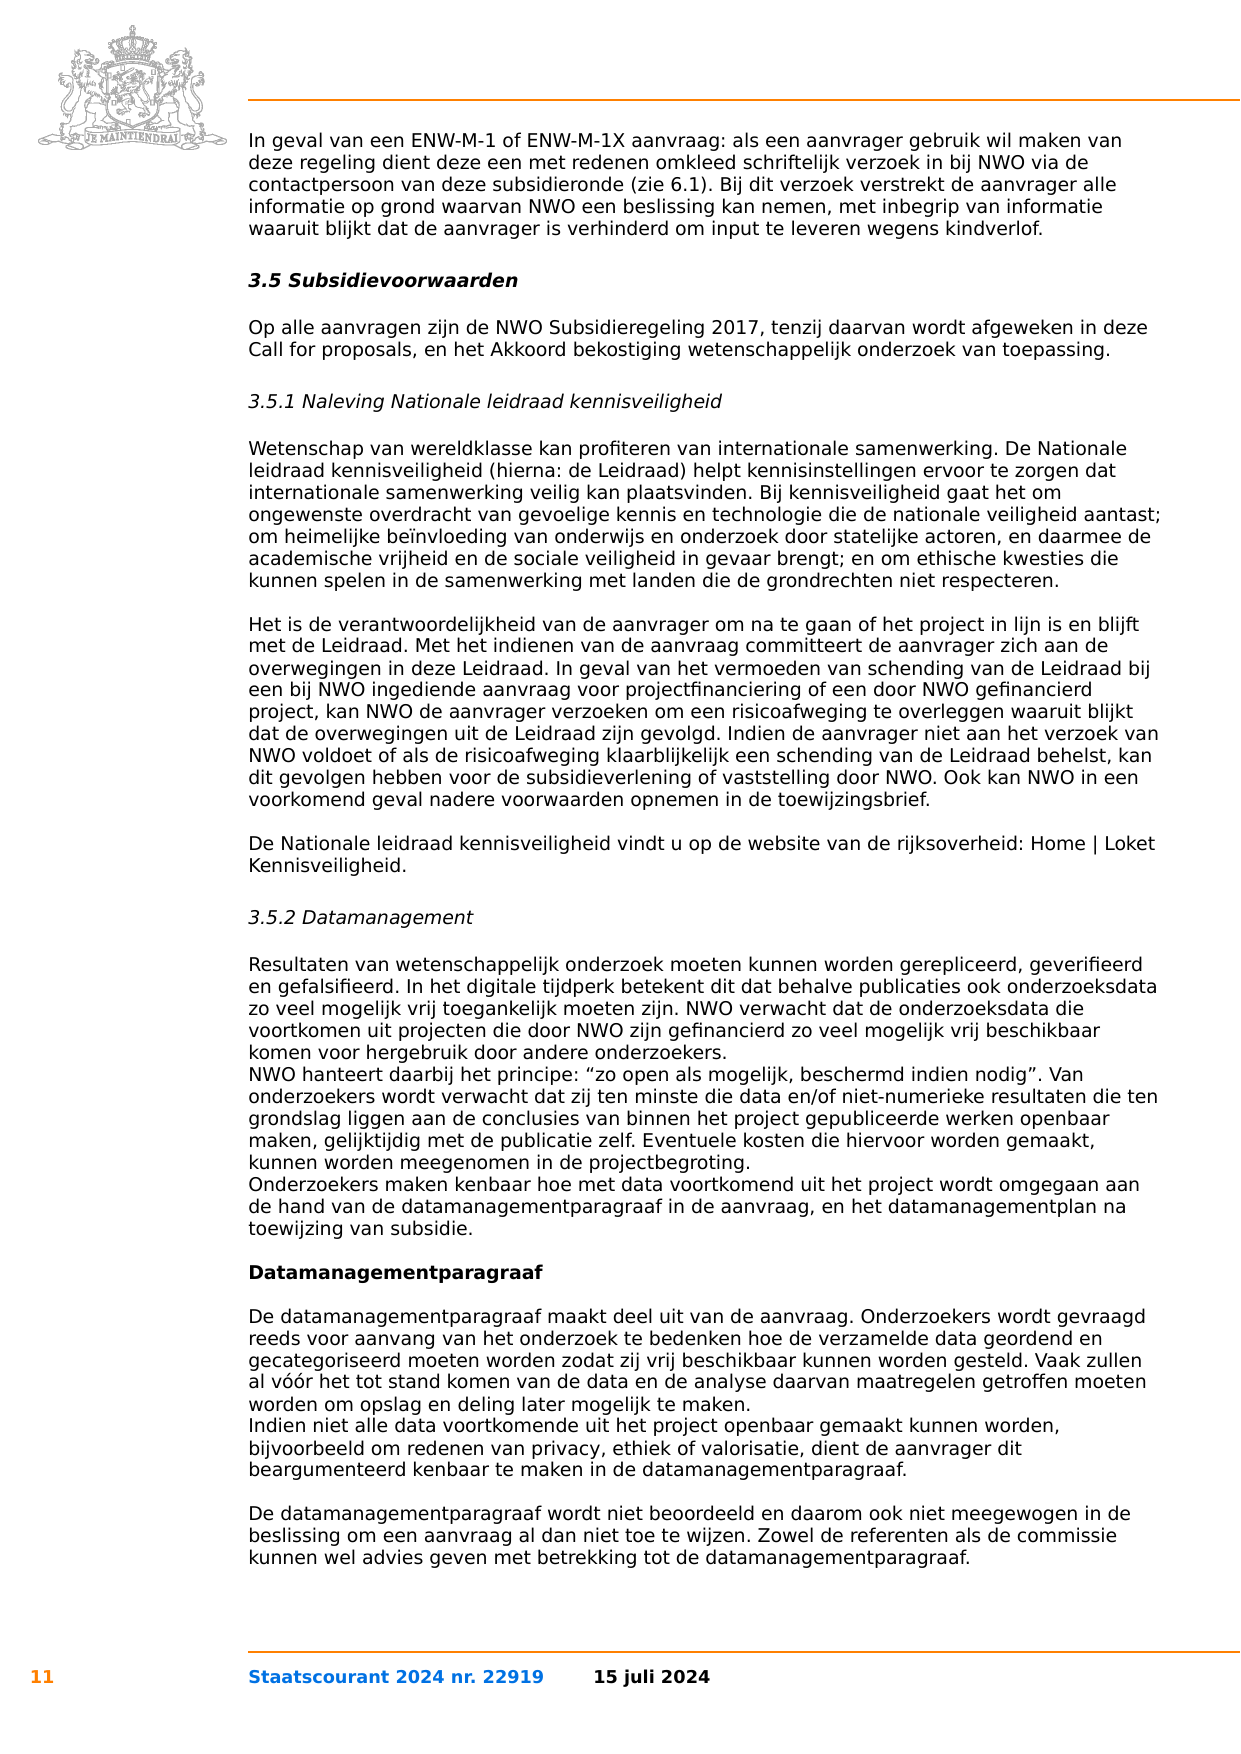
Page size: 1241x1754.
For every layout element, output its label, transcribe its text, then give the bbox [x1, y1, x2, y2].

text In geval van een ENW-M-1 of ENW-M-1X aanvraag: als een aanvrager gebruik wil maken van deze regeling dient deze een met redenen omkleed schriftelijk verzoek in bij NWO via de contactpersoon van deze subsidieronde (zie 6.1). Bij dit verzoek verstrekt de aanvrager alle informatie op grond waarvan NWO een beslissing kan nemen, met inbegrip van informatie waaruit blijkt dat de aanvrager is verhinderd om input te leveren wegens kindverlof. [248, 130, 1163, 240]
text NWO hanteert daarbij het principe: “zo open als mogelijk, beschermd indien nodig”. Van onderzoekers wordt verwacht dat zij ten minste die data en/of niet-numerieke resultaten die ten grondslag liggen aan de conclusies van binnen het project gepubliceerde werken openbaar maken, gelijktijdig met de publicatie zelf. Eventuele kosten die hiervoor worden gemaakt, kunnen worden meegenomen in de projectbegroting. [248, 1064, 1163, 1174]
subtitle Datamanagementparagraaf [248, 1262, 1163, 1284]
subtitle 3.5 Subsidievoorwaarden [248, 270, 1163, 292]
text De datamanagementparagraaf wordt niet beoordeeld en daarom ook niet meegewogen in de beslissing om een aanvraag al dan niet toe te wijzen. Zowel de referenten als de commissie kunnen wel advies geven met betrekking tot de datamanagementparagraaf. [248, 1503, 1163, 1569]
text De Nationale leidraad kennisveiligheid vindt u op de website van de rijksoverheid: Home | Loket Kennisveiligheid. [248, 833, 1163, 877]
subtitle 3.5.1 Naleving Nationale leidraad kennisveiligheid [248, 391, 1163, 413]
text Wetenschap van wereldklasse kan profiteren van internationale samenwerking. De Nationale leidraad kennisveiligheid (hierna: de Leidraad) helpt kennisinstellingen ervoor te zorgen dat internationale samenwerking veilig kan plaatsvinden. Bij kennisveiligheid gaat het om ongewenste overdracht van gevoelige kennis en technologie die de nationale veiligheid aantast; om heimelijke beïnvloeding van onderwijs en onderzoek door statelijke actoren, en daarmee de academische vrijheid en de sociale veiligheid in gevaar brengt; en om ethische kwesties die kunnen spelen in de samenwerking met landen die de grondrechten niet respecteren. [248, 438, 1163, 592]
text Het is de verantwoordelijkheid van de aanvrager om na te gaan of het project in lijn is en blijft met de Leidraad. Met het indienen van de aanvraag committeert de aanvrager zich aan de overwegingen in deze Leidraad. In geval van het vermoeden van schending van de Leidraad bij een bij NWO ingediende aanvraag voor projectfinanciering of een door NWO gefinancierd project, kan NWO de aanvrager verzoeken om een risicoafweging te overleggen waaruit blijkt dat de overwegingen uit de Leidraad zijn gevolgd. Indien de aanvrager niet aan het verzoek van NWO voldoet of als de risicoafweging klaarblijkelijk een schending van de Leidraad behelst, kan dit gevolgen hebben voor de subsidieverlening of vaststelling door NWO. Ook kan NWO in een voorkomend geval nadere voorwaarden opnemen in de toewijzingsbrief. [248, 613, 1163, 811]
text Op alle aanvragen zijn de NWO Subsidieregeling 2017, tenzij daarvan wordt afgeweken in deze Call for proposals, en het Akkoord bekostiging wetenschappelijk onderzoek van toepassing. [248, 317, 1163, 361]
text Onderzoekers maken kenbaar hoe met data voortkomend uit het project wordt omgegaan aan de hand van de datamanagementparagraaf in de aanvraag, en het datamanagementplan na toewijzing van subsidie. [248, 1174, 1163, 1240]
text Resultaten van wetenschappelijk onderzoek moeten kunnen worden gerepliceerd, geverifieerd en gefalsifieerd. In het digitale tijdperk betekent dit dat behalve publicaties ook onderzoeksdata zo veel mogelijk vrij toegankelijk moeten zijn. NWO verwacht dat de onderzoeksdata die voortkomen uit projecten die door NWO zijn gefinancierd zo veel mogelijk vrij beschikbaar komen voor hergebruik door andere onderzoekers. [248, 954, 1163, 1064]
text Indien niet alle data voortkomende uit het project openbaar gemaakt kunnen worden, bijvoorbeeld om redenen van privacy, ethiek of valorisatie, dient de aanvrager dit beargumenteerd kenbaar te maken in de datamanagementparagraaf. [248, 1415, 1163, 1481]
text De datamanagementparagraaf maakt deel uit van de aanvraag. Onderzoekers wordt gevraagd reeds voor aanvang van het onderzoek te bedenken hoe de verzamelde data geordend en gecategoriseerd moeten worden zodat zij vrij beschikbaar kunnen worden gesteld. Vaak zullen al vóór het tot stand komen van de data en de analyse daarvan maatregelen getroffen moeten worden om opslag en deling later mogelijk te maken. [248, 1306, 1163, 1415]
subtitle 3.5.2 Datamanagement [248, 907, 1163, 929]
picture [38, 25, 227, 150]
